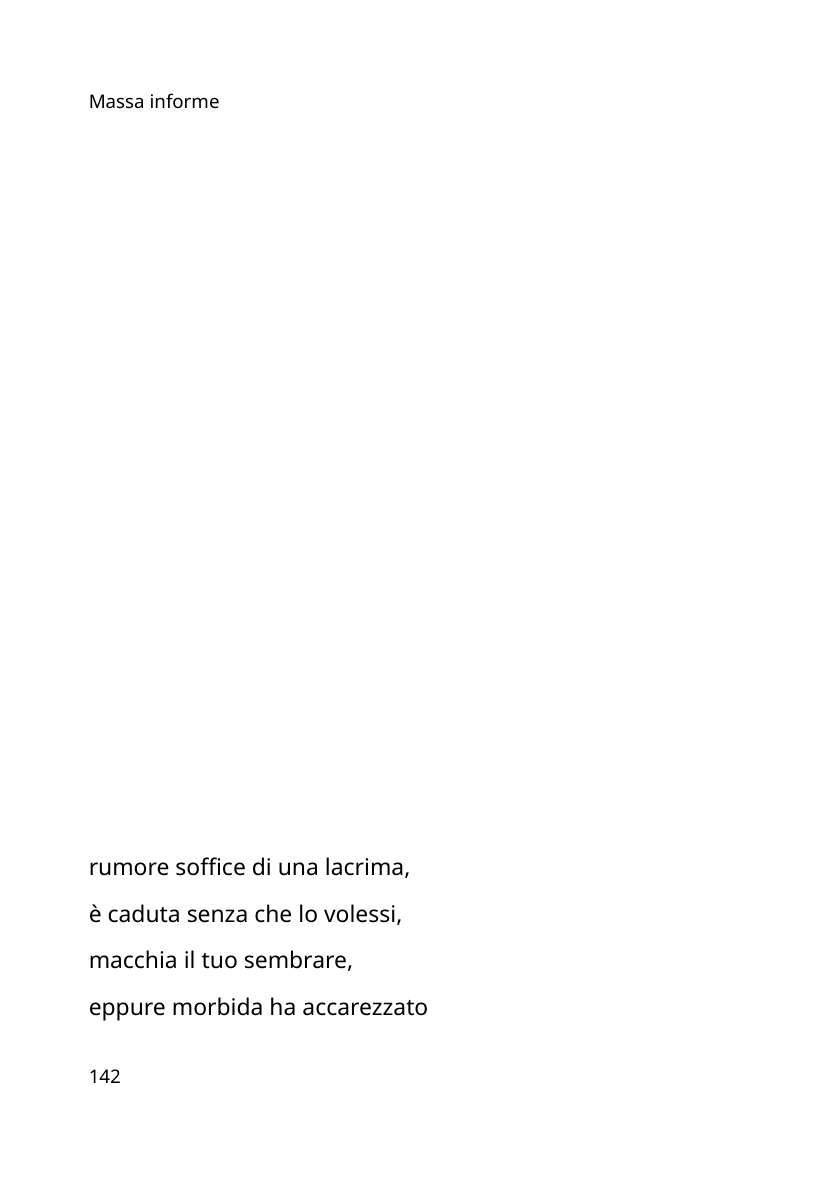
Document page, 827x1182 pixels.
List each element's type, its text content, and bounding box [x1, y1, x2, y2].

text macchia il tuo sembrare, [88, 944, 738, 976]
text è caduta senza che lo volessi, [88, 897, 738, 929]
text eppure morbida ha accarezzato [88, 991, 738, 1022]
text rumore soffice di una lacrima, [88, 851, 738, 882]
